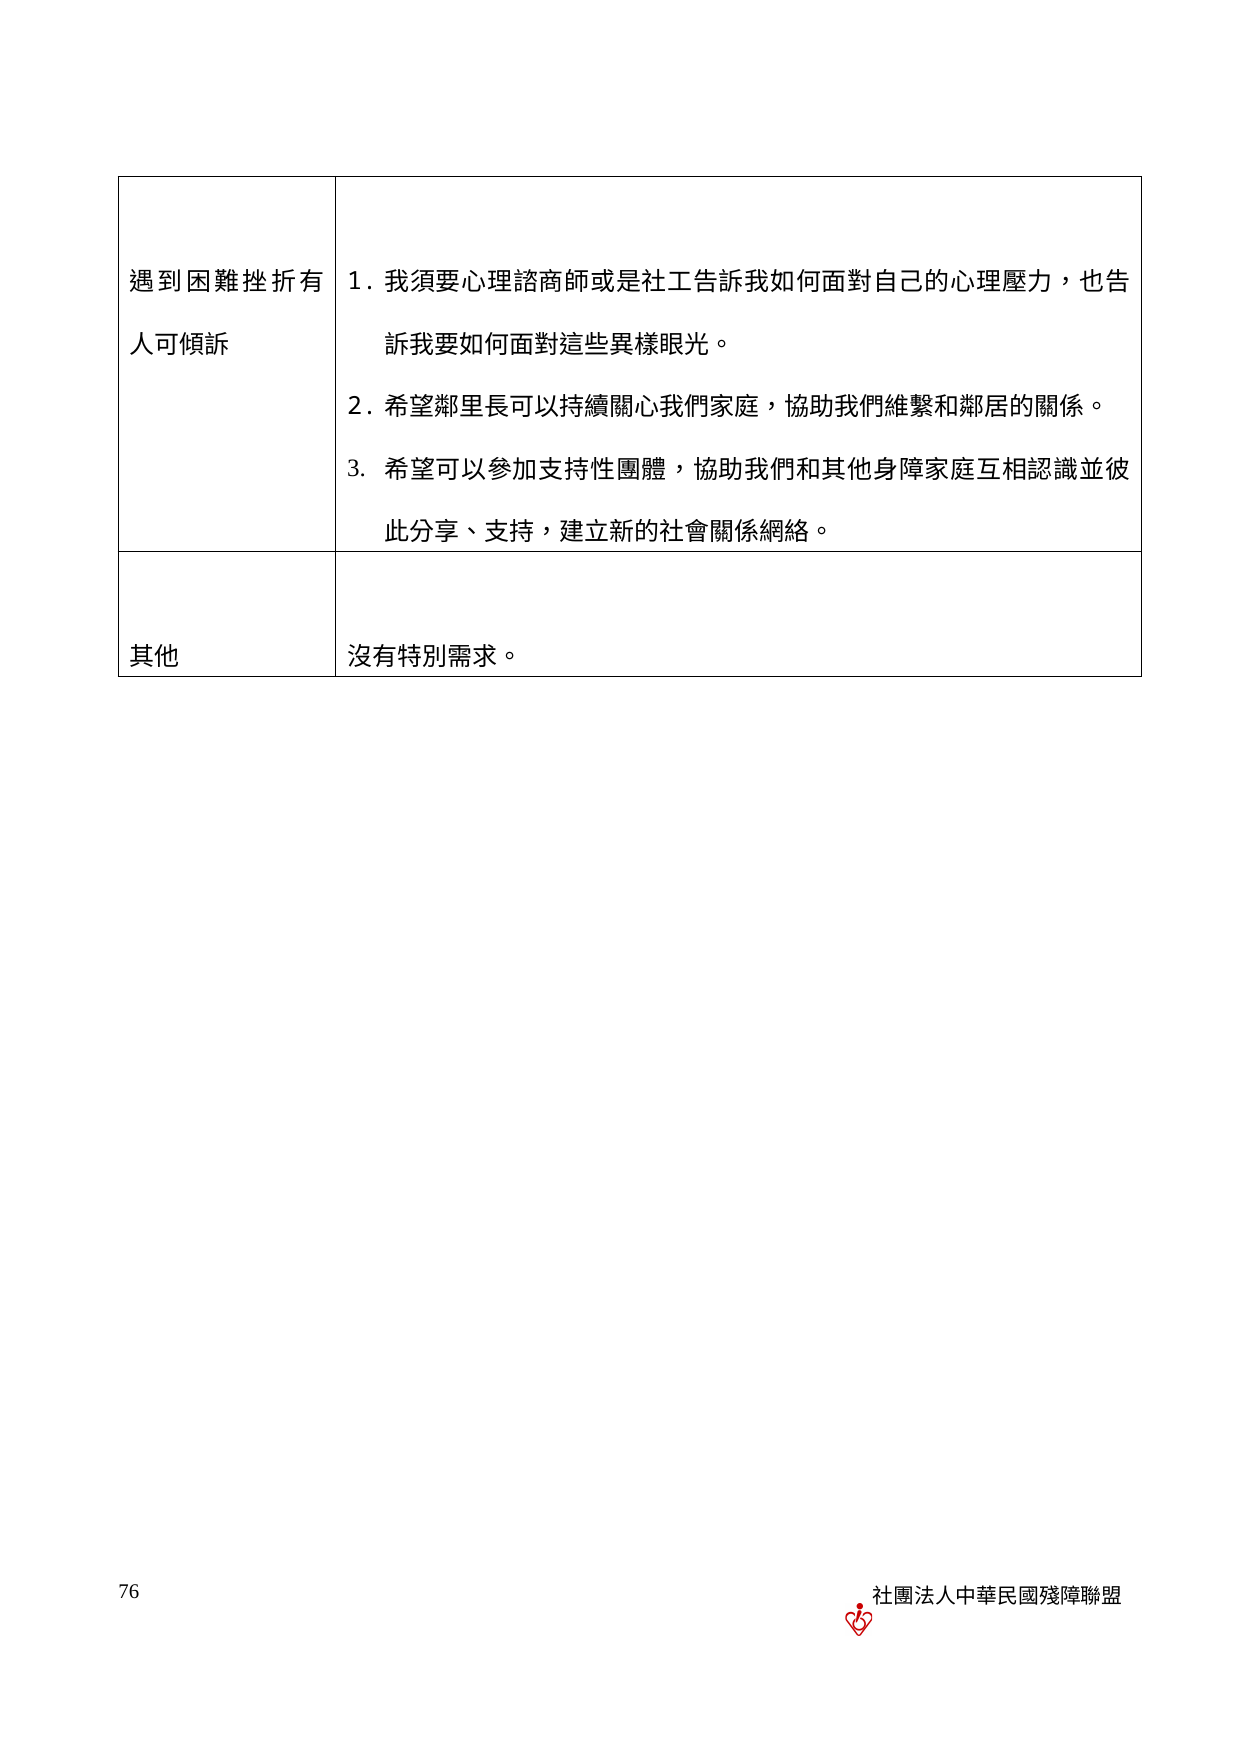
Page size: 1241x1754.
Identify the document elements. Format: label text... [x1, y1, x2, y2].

table_cell 沒有特別需求。 [336, 552, 1141, 676]
table_cell 其他 [119, 552, 335, 676]
table_cell 我須要心理諮商師或是社工告訴我如何面對自己的心理壓力，也告訴我要如何面對這些異樣眼光。 希望鄰里長可以持續關心我們家庭，協助我們維繫和鄰居的關係。 希望可以參加支持性團體，協助我們和其他身障家庭互相認識並彼此分享、支持，建立新的社會關係網絡。 [336, 177, 1141, 551]
table_cell 遇到困難挫折有人可傾訴 [119, 177, 335, 551]
